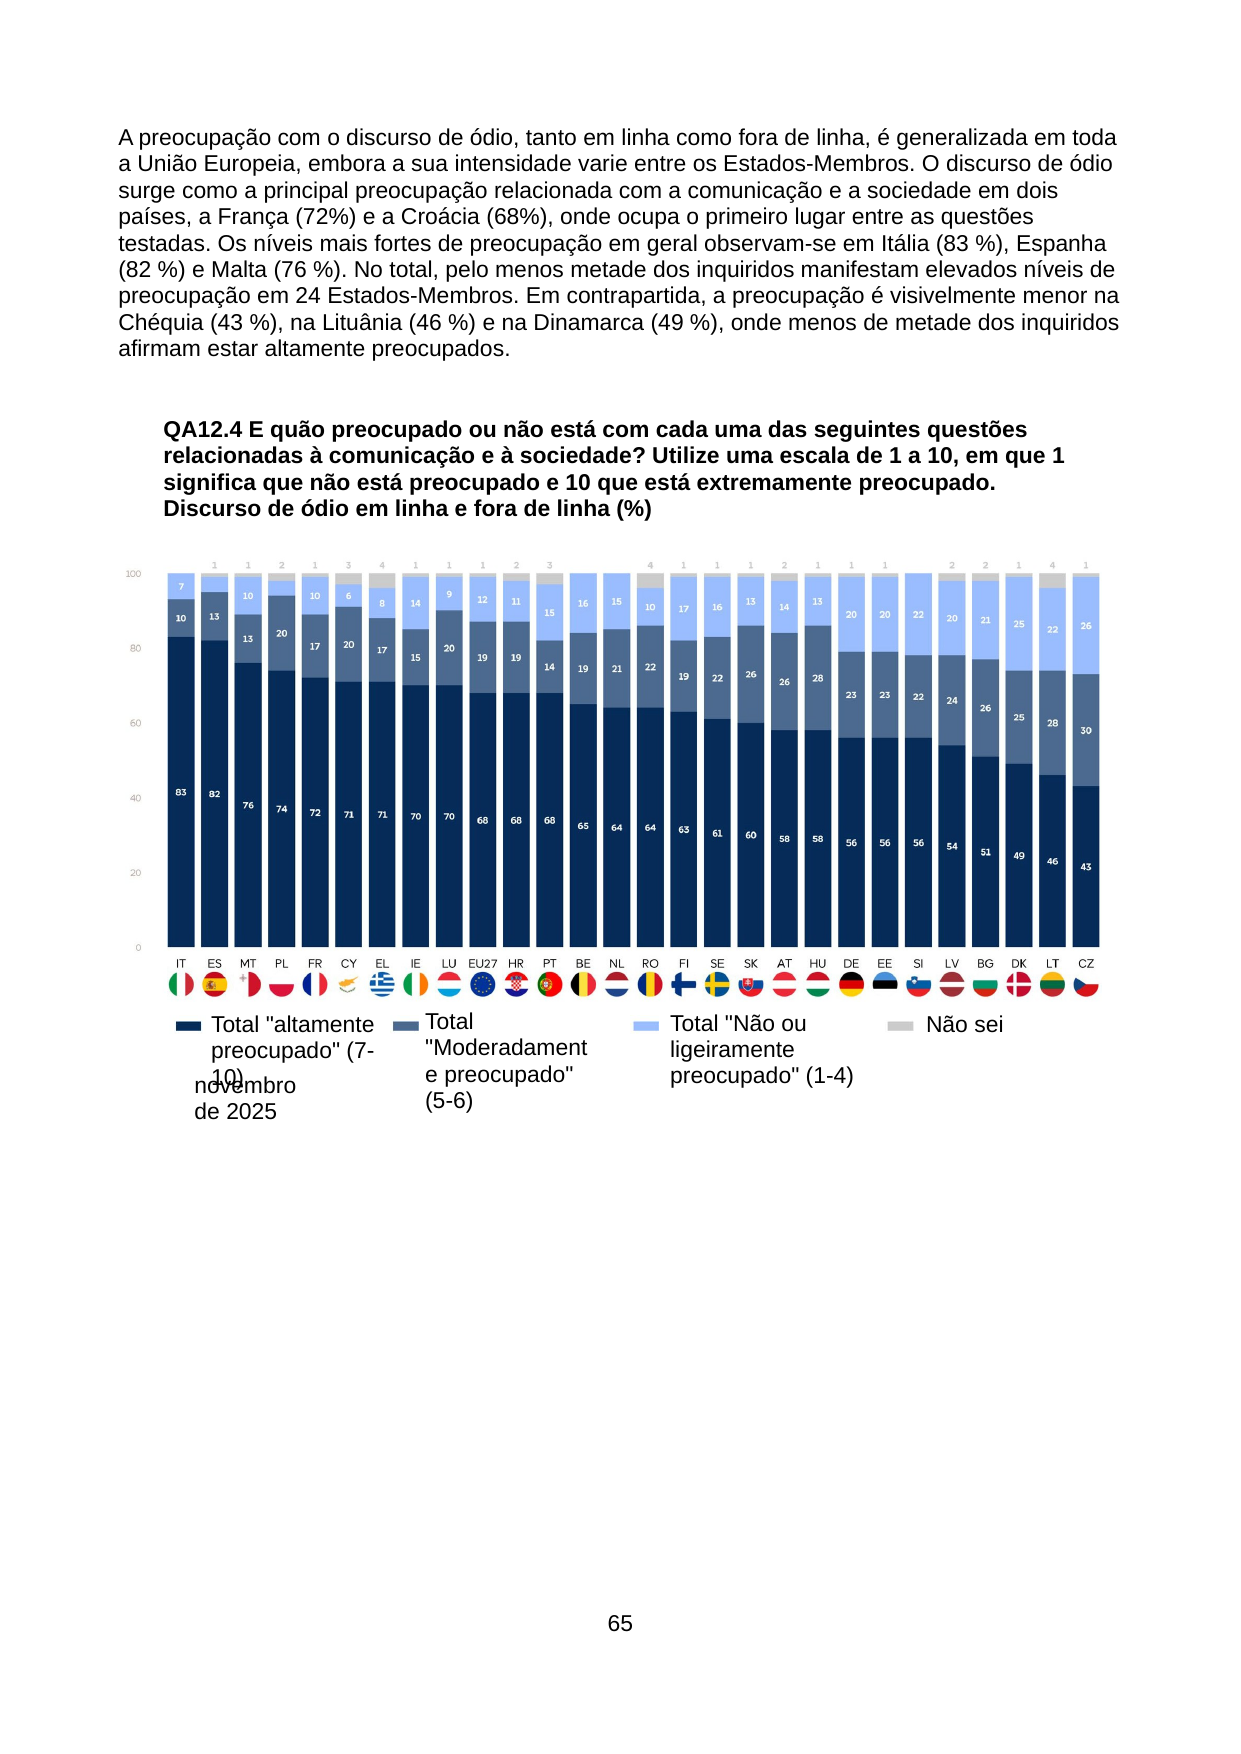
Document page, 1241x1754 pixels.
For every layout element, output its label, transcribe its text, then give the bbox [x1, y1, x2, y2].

text A preocupação com o discurso de ódio, tanto em linha como fora de linha, é generalizada em toda a União Europeia, embora a sua intensidade varie entre os Estados-Membros. O discurso de ódio surge como a principal preocupação relacionada com a comunicação e a sociedade em dois países, a França (72%) e a Croácia (68%), onde ocupa o primeiro lugar entre as questões testadas. Os níveis mais fortes de preocupação em geral observam-se em Itália (83 %), Espanha (82 %) e Malta (76 %). No total, pelo menos metade dos inquiridos manifestam elevados níveis de preocupação em 24 Estados-Membros. Em contrapartida, a preocupação é visivelmente menor na Chéquia (43 %), na Lituânia (46 %) e na Dinamarca (49 %), onde menos de metade dos inquiridos afirmam estar altamente preocupados. [118, 124, 1122, 361]
picture [168, 1012, 918, 1034]
picture [121, 557, 1102, 1008]
